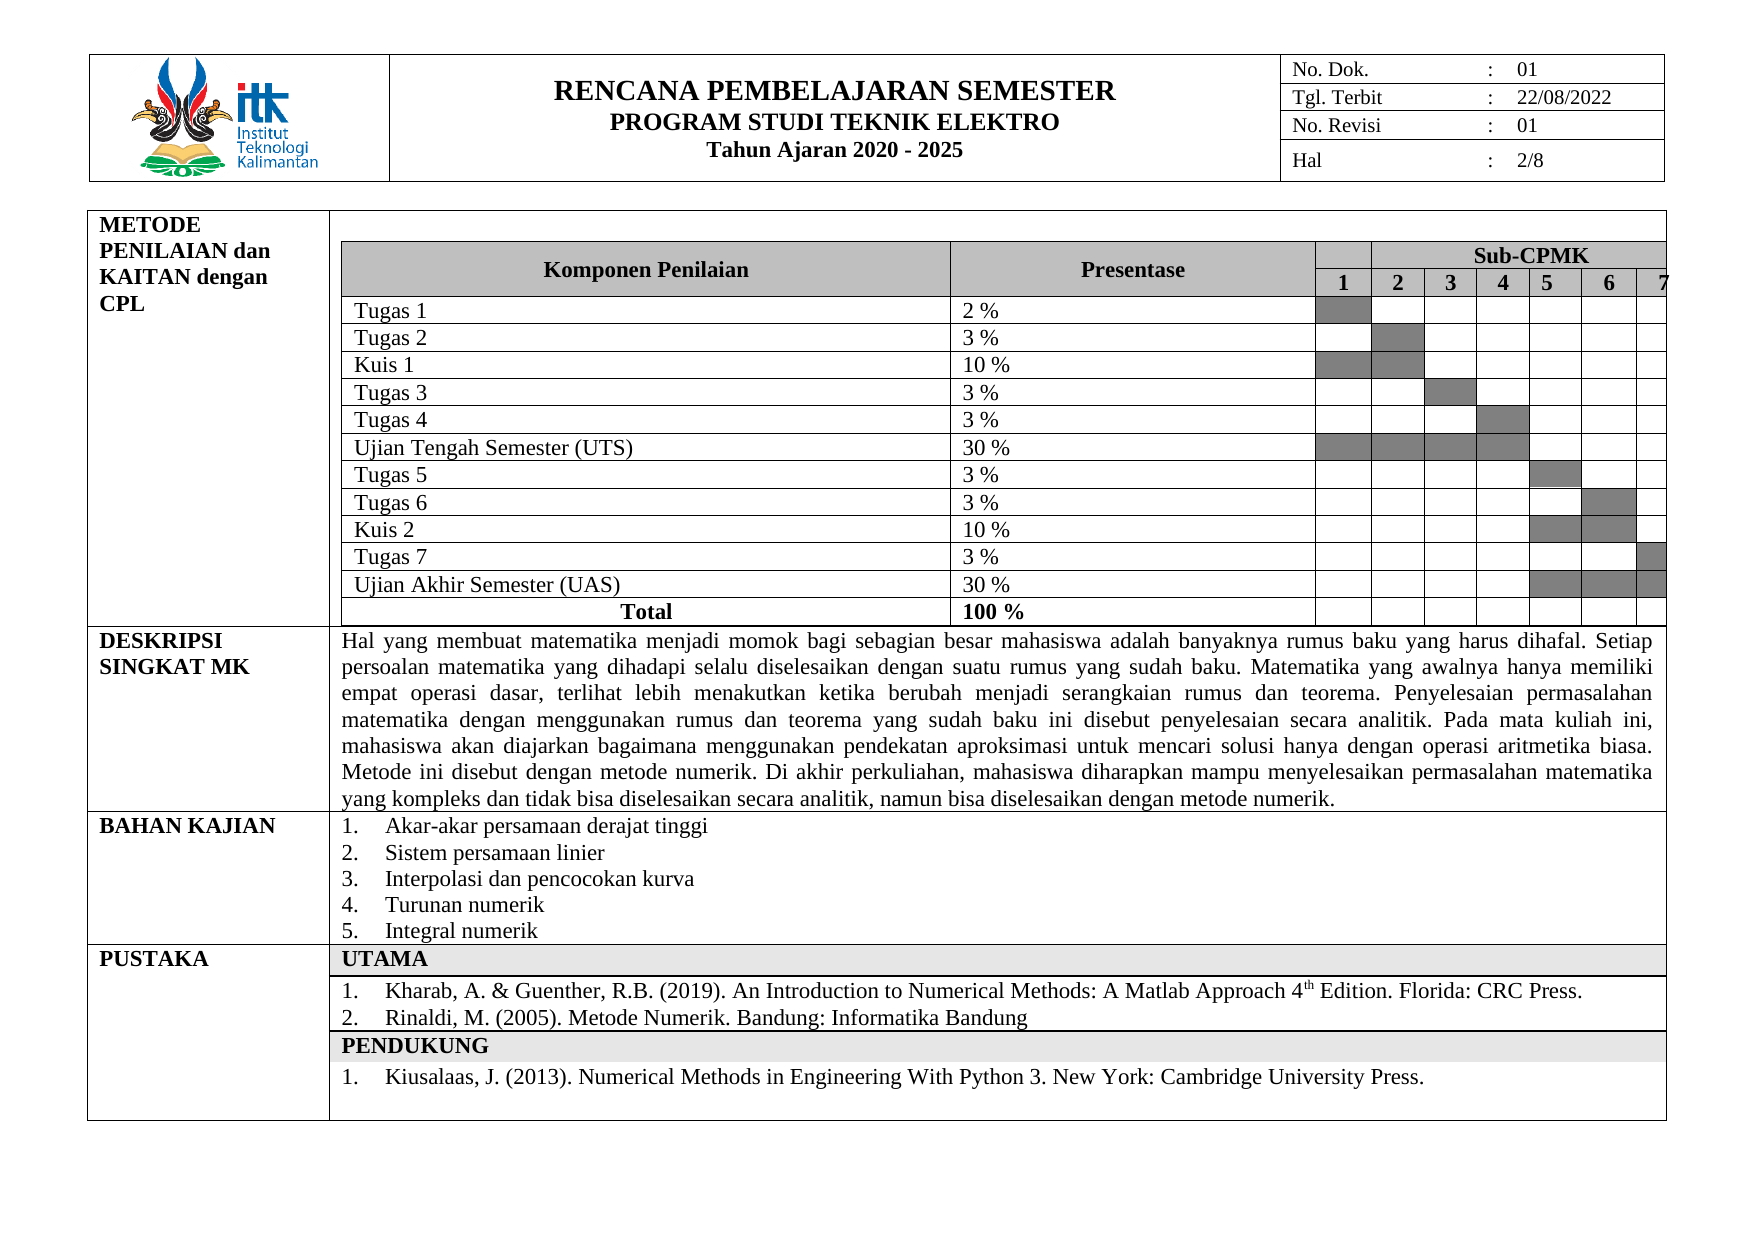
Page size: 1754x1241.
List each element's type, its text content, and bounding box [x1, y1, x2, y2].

table_cell [1316, 324, 1371, 351]
table_cell Tugas 1 [342, 297, 950, 323]
table_cell BAHAN KAJIAN [88, 812, 329, 944]
table_cell 3 % [951, 324, 1315, 351]
table_cell [1316, 297, 1371, 323]
table_cell [330, 211, 1666, 626]
table_cell [1372, 406, 1424, 433]
table_cell 30 % [951, 434, 1315, 460]
table_cell [1582, 516, 1636, 542]
table_cell [1316, 352, 1371, 378]
picture [127, 55, 322, 181]
table_cell [1425, 571, 1476, 597]
table_cell [1637, 379, 1666, 405]
table_cell [1530, 352, 1581, 378]
table_cell 3 % [951, 461, 1315, 487]
table_cell [1372, 489, 1424, 515]
table_cell UTAMA [330, 945, 1666, 975]
table_cell 5 [1530, 269, 1581, 296]
table_cell 7 [1637, 269, 1666, 296]
table_cell [1372, 543, 1424, 570]
table_cell [1582, 571, 1636, 597]
table_cell PUSTAKA [88, 945, 329, 1120]
table_cell [1530, 379, 1581, 405]
table_cell 2 % [951, 297, 1315, 323]
table_cell Akar-akar persamaan derajat tinggi Sistem persamaan linier Interpolasi dan pencocokan kurva Turunan numerik Integral numerik [330, 812, 1666, 944]
table_cell Tugas 5 [342, 461, 950, 487]
table_cell [1477, 516, 1529, 542]
table_cell [1530, 434, 1581, 460]
table_cell [1530, 324, 1581, 351]
table_cell [1477, 379, 1529, 405]
table_cell 2 [1372, 269, 1424, 296]
table_cell [1582, 406, 1636, 433]
table_cell [1425, 324, 1476, 351]
table_cell [1637, 352, 1666, 378]
table_header Presentase [951, 242, 1315, 296]
table_cell 3 % [951, 406, 1315, 433]
table_cell 30 % [951, 571, 1315, 597]
table_cell 10 % [951, 516, 1315, 542]
table_cell [1582, 489, 1636, 515]
table_cell 1 [1316, 269, 1371, 296]
table_cell [1637, 324, 1666, 351]
table_cell 4 [1477, 269, 1529, 296]
table_cell [1425, 489, 1476, 515]
table_cell Total [342, 598, 950, 624]
table_cell [1477, 352, 1529, 378]
table_header Sub-CPMK [1372, 242, 1666, 268]
table_header Komponen Penilaian [342, 242, 950, 296]
table_cell [1477, 489, 1529, 515]
table_cell [1477, 434, 1529, 460]
table_cell Tugas 7 [342, 543, 950, 570]
table_cell Hal yang membuat matematika menjadi momok bagi sebagian besar mahasiswa adalah banyaknya rumus baku yang harus dihafal. Setiap persoalan matematika yang dihadapi selalu diselesaikan dengan suatu rumus yang sudah baku. Matematika yang awalnya hanya memiliki empat operasi dasar, terlihat lebih menakutkan ketika berubah menjadi serangkaian rumus dan teorema. Penyelesaian permasalahan matematika dengan menggunakan rumus dan teorema yang sudah baku ini disebut penyelesaian secara analitik. Pada mata kuliah ini, mahasiswa akan diajarkan bagaimana menggunakan pendekatan aproksimasi untuk mencari solusi hanya dengan operasi aritmetika biasa. Metode ini disebut dengan metode numerik. Di akhir perkuliahan, mahasiswa diharapkan mampu menyelesaikan permasalahan matematika yang kompleks dan tidak bisa diselesaikan secara analitik, namun bisa diselesaikan dengan metode numerik. [330, 627, 1666, 811]
table_cell [1582, 297, 1636, 323]
table_cell [1425, 297, 1476, 323]
table_cell [1637, 434, 1666, 460]
table_cell [1477, 406, 1529, 433]
table_cell [1316, 461, 1371, 487]
table_cell [1637, 598, 1666, 624]
table_cell [1372, 379, 1424, 405]
table_cell [1582, 434, 1636, 460]
table_cell [1637, 406, 1666, 433]
table_cell Kharab, A. & Guenther, R.B. (2019). An Introduction to Numerical Methods: A Matlab Approach 4th Edition. Florida: CRC Press. Rinaldi, M. (2005). Metode Numerik. Bandung: Informatika Bandung [330, 977, 1666, 1030]
table_cell [1582, 324, 1636, 351]
table_cell [1637, 297, 1666, 323]
table_cell [1637, 543, 1666, 570]
table_cell DESKRIPSI SINGKAT MK [88, 627, 329, 811]
table_cell Ujian Akhir Semester (UAS) [342, 571, 950, 597]
table_cell [1425, 543, 1476, 570]
table_cell [1637, 489, 1666, 515]
table_cell Tugas 3 [342, 379, 950, 405]
table_cell [1637, 461, 1666, 487]
table_cell 3 % [951, 379, 1315, 405]
table_cell [1316, 434, 1371, 460]
table_cell [1477, 297, 1529, 323]
table_cell [1372, 324, 1424, 351]
table_cell [1316, 379, 1371, 405]
table_cell [1530, 461, 1581, 487]
table_cell [1425, 352, 1476, 378]
table_cell 100 % [951, 598, 1315, 624]
table_cell [1530, 543, 1581, 570]
table_cell [1530, 571, 1581, 597]
table_cell [1372, 297, 1424, 323]
table_cell [1425, 461, 1476, 487]
table_cell [1582, 352, 1636, 378]
table_cell [1425, 379, 1476, 405]
table_cell 3 % [951, 543, 1315, 570]
table_cell PENDUKUNG [330, 1032, 1666, 1062]
table_cell [1425, 516, 1476, 542]
table_cell [1530, 598, 1581, 624]
table_cell [1372, 598, 1424, 624]
table_cell [1372, 434, 1424, 460]
table_cell [1477, 598, 1529, 624]
table_cell Ujian Tengah Semester (UTS) [342, 434, 950, 460]
table_cell [1477, 571, 1529, 597]
table_cell [1316, 543, 1371, 570]
table_cell [1530, 516, 1581, 542]
table_cell [1477, 543, 1529, 570]
table_cell [1316, 516, 1371, 542]
table_cell [1582, 598, 1636, 624]
table_cell Kuis 1 [342, 352, 950, 378]
table_cell [1372, 516, 1424, 542]
table_cell Tugas 2 [342, 324, 950, 351]
table_cell [1425, 434, 1476, 460]
table_cell [1637, 516, 1666, 542]
table_cell 6 [1582, 269, 1636, 296]
table_cell [1372, 352, 1424, 378]
table_cell [1477, 461, 1529, 487]
table_cell [1477, 324, 1529, 351]
table_cell 3 % [951, 489, 1315, 515]
table_cell [1316, 489, 1371, 515]
table_cell [1637, 571, 1666, 597]
table_cell Kiusalaas, J. (2013). Numerical Methods in Engineering With Python 3. New York: Cambridge University Press. [330, 1063, 1666, 1120]
table_cell [1530, 489, 1581, 515]
table_cell Tugas 4 [342, 406, 950, 433]
table_cell METODE PENILAIAN dan KAITAN dengan CPL [88, 211, 329, 626]
table_header [1316, 242, 1371, 268]
table_cell [1316, 571, 1371, 597]
table_cell [1582, 543, 1636, 570]
table_cell 10 % [951, 352, 1315, 378]
table_cell [1425, 598, 1476, 624]
table_cell 3 [1425, 269, 1476, 296]
table_cell [1372, 461, 1424, 487]
table_cell [1425, 406, 1476, 433]
table_cell [1316, 598, 1371, 624]
table_cell Kuis 2 [342, 516, 950, 542]
table_cell [1530, 297, 1581, 323]
table_cell [1372, 571, 1424, 597]
table_cell [1530, 406, 1581, 433]
table_cell [1582, 461, 1636, 487]
table_cell [1316, 406, 1371, 433]
table_cell Tugas 6 [342, 489, 950, 515]
table_cell [1582, 379, 1636, 405]
